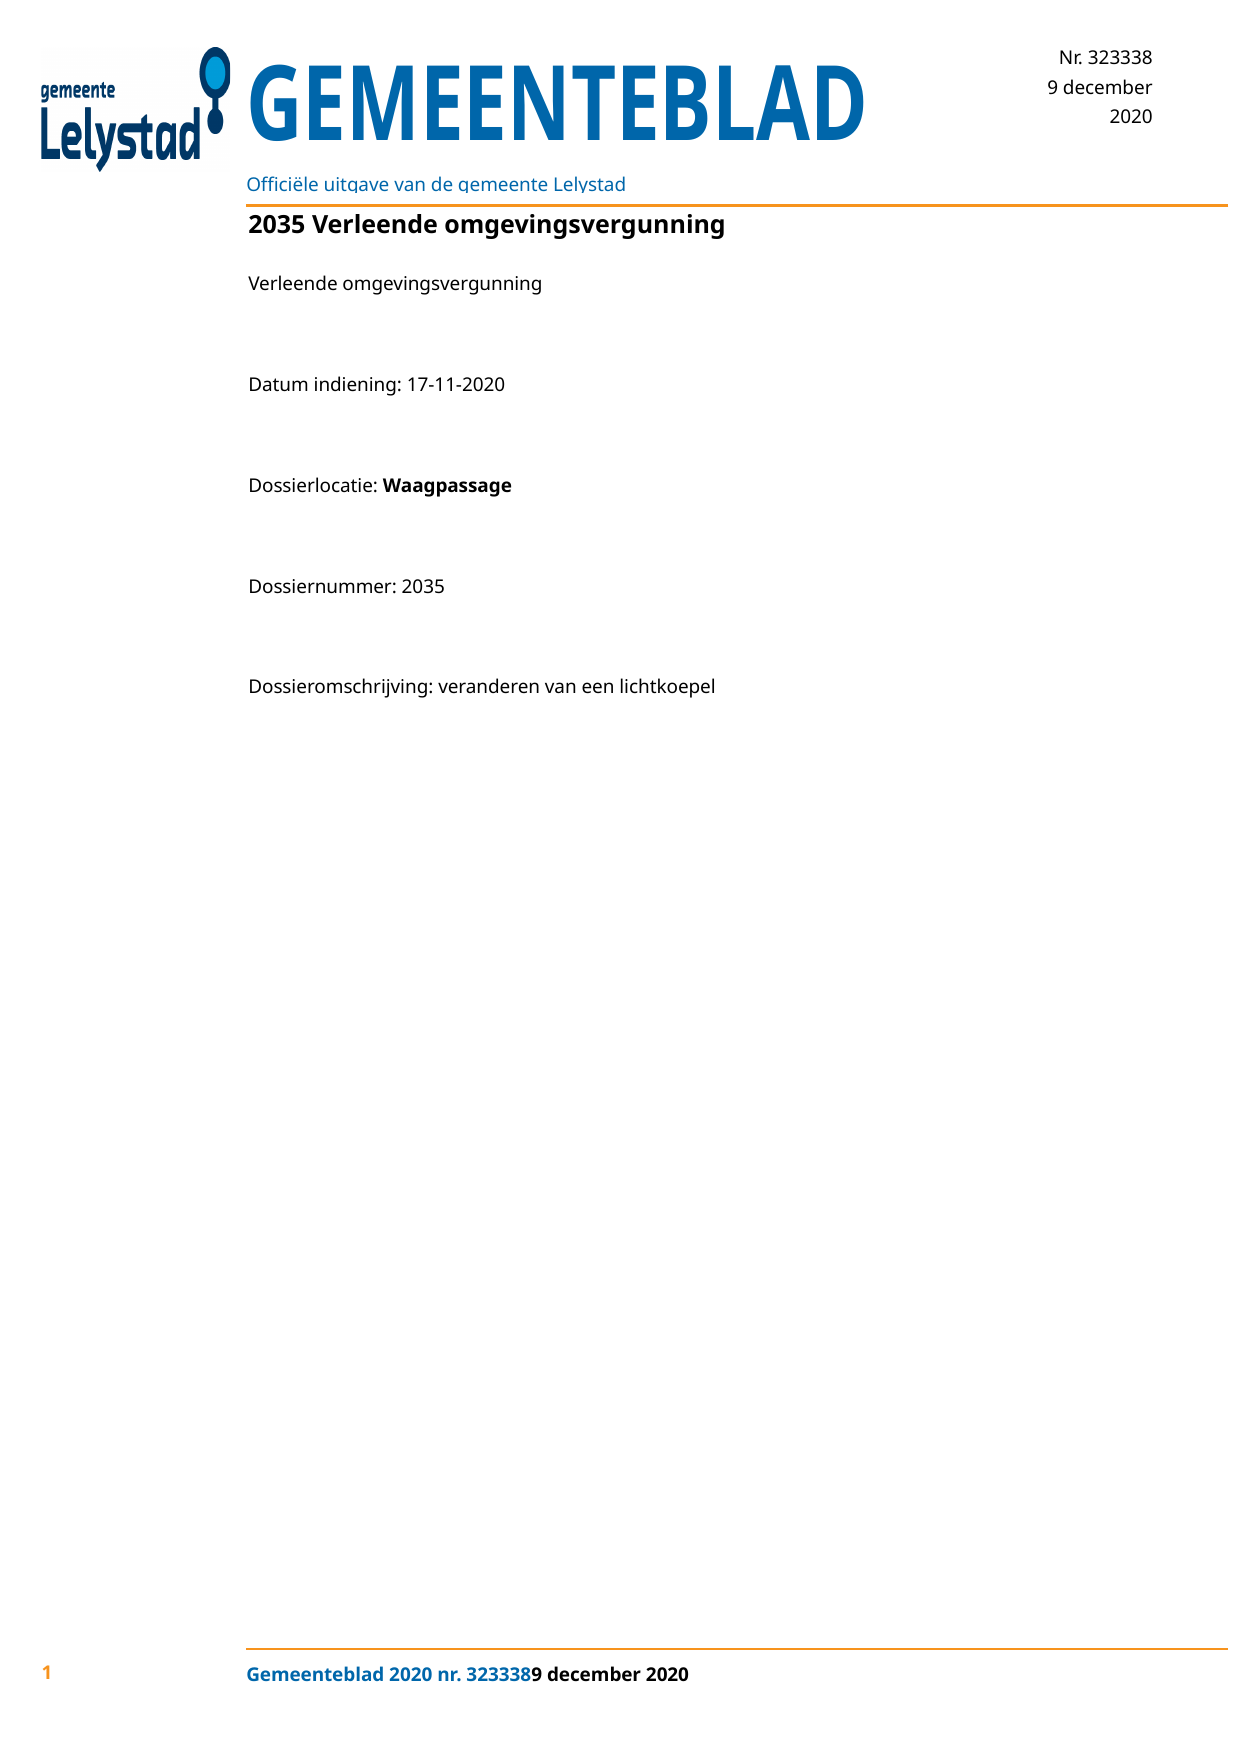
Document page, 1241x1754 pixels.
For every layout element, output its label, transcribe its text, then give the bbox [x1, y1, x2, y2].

text 2035 Verleende omgevingsvergunning [248, 207, 1152, 241]
picture [41, 47, 231, 172]
text Dossierlocatie: Waagpassage [248, 472, 1152, 498]
text Dossieromschrijving: veranderen van een lichtkoepel [248, 674, 1152, 699]
text Datum indiening: 17-11-2020 [248, 371, 1152, 397]
text Dossiernummer: 2035 [248, 573, 1152, 598]
text Verleende omgevingsvergunning [248, 270, 1152, 296]
